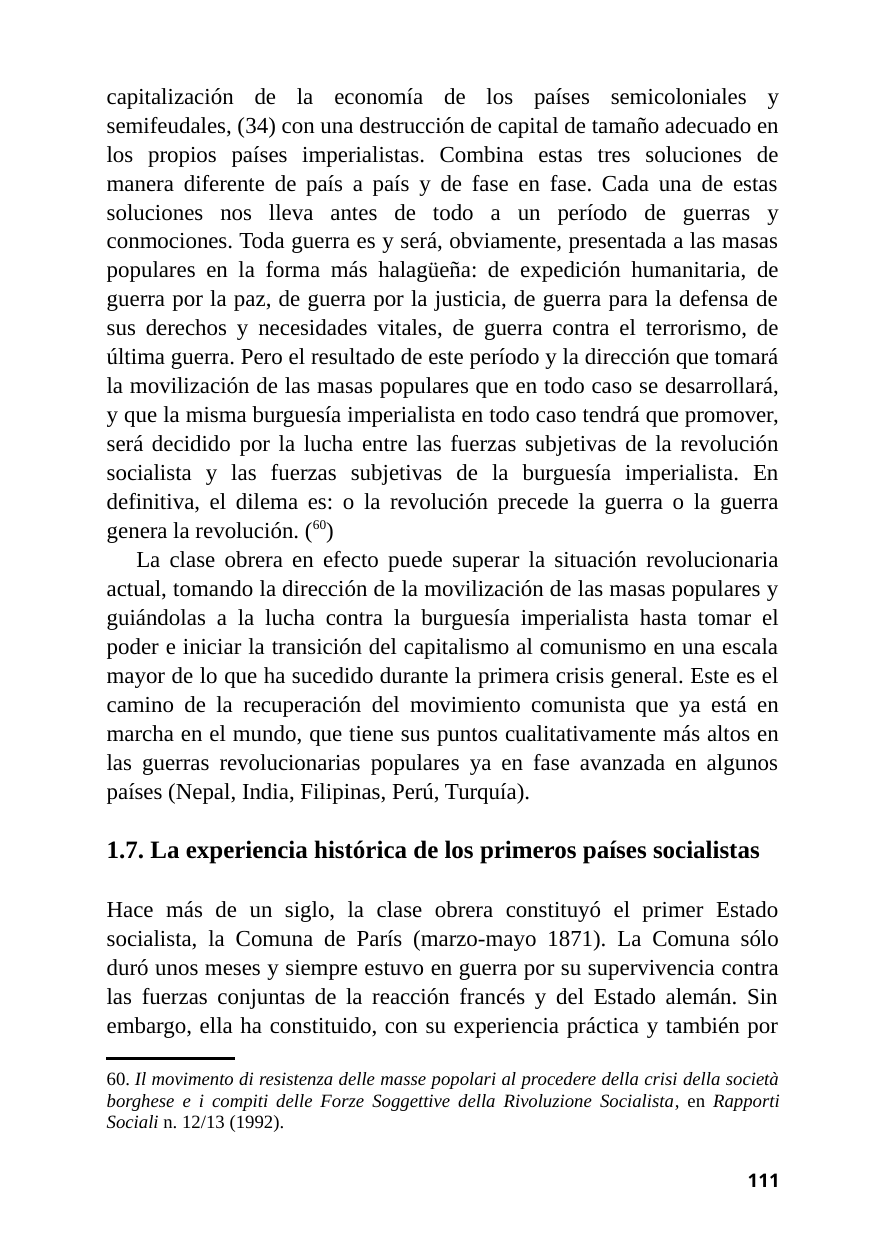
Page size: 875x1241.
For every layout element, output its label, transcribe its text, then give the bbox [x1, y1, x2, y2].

text Il movimento di resistenza delle masse popolari al procedere della crisi della società borghese e i compiti delle Forze Soggettive della Rivoluzione Socialista, en Rapporti Sociali n. 12/13 (1992). [103, 1065, 782, 1136]
text 1.7. La experiencia histórica de los primeros países socialistas [106, 836, 779, 864]
text Hace más de un siglo, la clase obrera constituyó el primer Estado socialista, la Comuna de París (marzo-mayo 1871). La Comuna sólo duró unos meses y siempre estuvo en guerra por su supervivencia contra las fuerzas conjuntas de la reacción francés y del Estado alemán. Sin embargo, ella ha constituido, con su experiencia práctica y también por [106, 896, 779, 1038]
text capitalización de la economía de los países semicoloniales y semifeudales, (34) con una destrucción de capital de tamaño adecuado en los propios países imperialistas. Combina estas tres soluciones de manera diferente de país a país y de fase en fase. Cada una de estas soluciones nos lleva antes de todo a un período de guerras y conmociones. Toda guerra es y será, obviamente, presentada a las masas populares en la forma más halagüeña: de expedición humanitaria, de guerra por la paz, de guerra por la justicia, de guerra para la defensa de sus derechos y necesidades vitales, de guerra contra el terrorismo, de última guerra. Pero el resultado de este período y la dirección que tomará la movilización de las masas populares que en todo caso se desarrollará, y que la misma burguesía imperialista en todo caso tendrá que promover, será decidido por la lucha entre las fuerzas subjetivas de la revolución socialista y las fuerzas subjetivas de la burguesía imperialista. En definitiva, el dilema es: o la revolución precede la guerra o la guerra genera la revolución. () [106, 83, 779, 543]
text La clase obrera en efecto puede superar la situación revolucionaria actual, tomando la dirección de la movilización de las masas populares y guiándolas a la lucha contra la burguesía imperialista hasta tomar el poder e iniciar la transición del capitalismo al comunismo en una escala mayor de lo que ha sucedido durante la primera crisis general. Este es el camino de la recuperación del movimiento comunista que ya está en marcha en el mundo, que tiene sus puntos cualitativamente más altos en las guerras revolucionarias populares ya en fase avanzada en algunos países (Nepal, India, Filipinas, Perú, Turquía). [106, 546, 779, 804]
